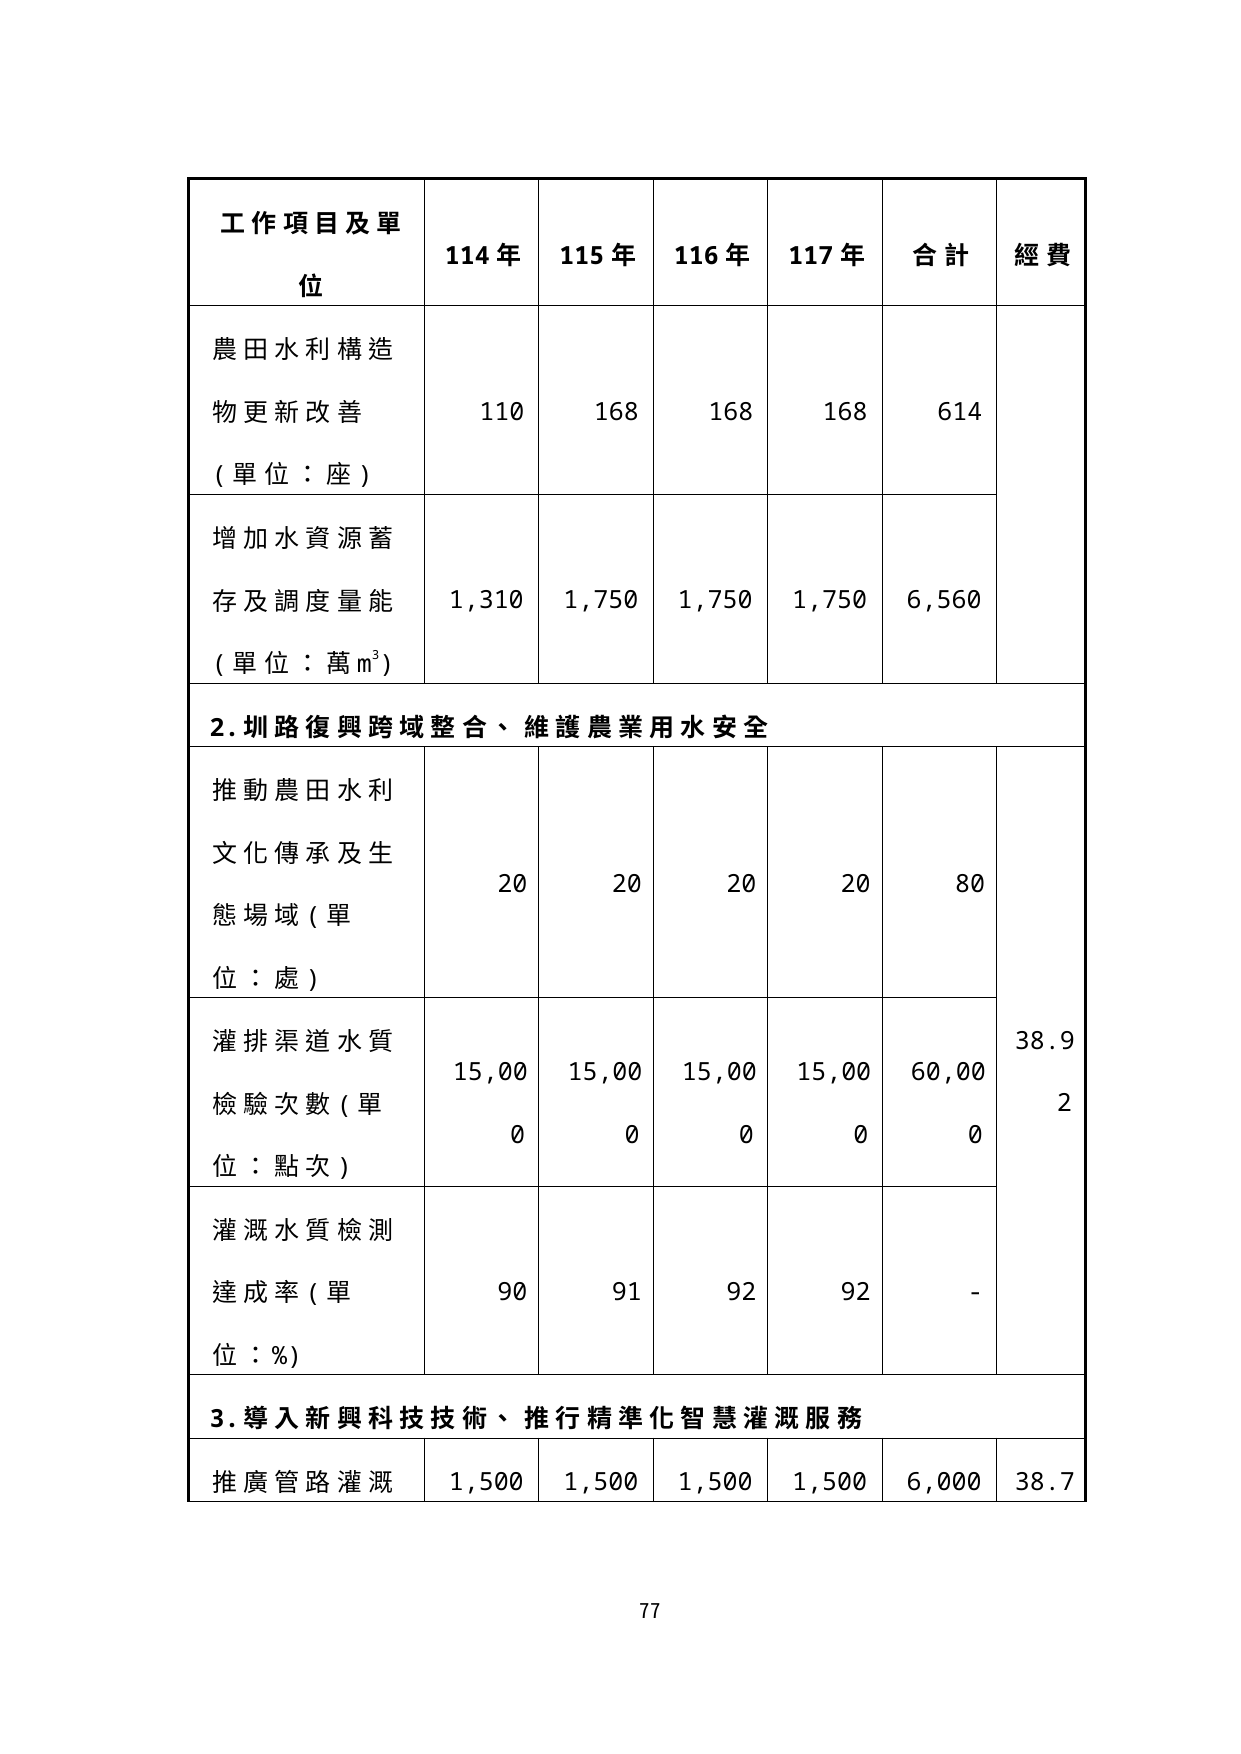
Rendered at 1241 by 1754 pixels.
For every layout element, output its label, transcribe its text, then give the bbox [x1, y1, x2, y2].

table_cell 168 [539, 306, 653, 494]
table_cell 20 [768, 747, 882, 997]
table_cell 灌溉水質檢測達成率(單位：%) [190, 1187, 424, 1374]
table_cell 92 [654, 1187, 767, 1374]
table_cell 90 [425, 1187, 538, 1374]
table_cell 推廣管路灌溉 [190, 1439, 424, 1501]
table_header 114年 [425, 180, 538, 305]
table_cell 3.導入新興科技技術、推行精準化智慧灌溉服務 [190, 1375, 1084, 1438]
table_cell 15,000 [654, 998, 767, 1186]
table_header 合計 [883, 180, 996, 305]
table_cell 168 [768, 306, 882, 494]
table_cell 38.7 [997, 1439, 1084, 1501]
table_header 工作項目及單位 [190, 180, 424, 305]
table_cell 1,500 [768, 1439, 882, 1501]
table_header 117年 [768, 180, 882, 305]
table_cell 灌排渠道水質檢驗次數(單位：點次) [190, 998, 424, 1186]
table_cell 1,750 [539, 495, 653, 682]
table_cell 1,500 [425, 1439, 538, 1501]
table_cell 1,750 [768, 495, 882, 682]
table_cell 2.圳路復興跨域整合、維護農業用水安全 [190, 684, 1084, 746]
table_cell 1,500 [654, 1439, 767, 1501]
table_cell 6,560 [883, 495, 996, 682]
table_header 經費 [997, 180, 1084, 305]
table_cell 農田水利構造物更新改善(單位：座) [190, 306, 424, 494]
table_cell 80 [883, 747, 996, 997]
table_cell 60,000 [883, 998, 996, 1186]
table_cell 15,000 [768, 998, 882, 1186]
table_cell 15,000 [425, 998, 538, 1186]
table_cell 推動農田水利文化傳承及生態場域(單位：處) [190, 747, 424, 997]
table_cell 614 [883, 306, 996, 494]
table_cell 168 [654, 306, 767, 494]
table_cell 20 [654, 747, 767, 997]
table_cell 20 [539, 747, 653, 997]
table_cell 15,000 [539, 998, 653, 1186]
table_cell 增加水資源蓄存及調度量能(單位：萬m3) [190, 495, 424, 682]
table_cell 6,000 [883, 1439, 996, 1501]
table_cell - [883, 1187, 996, 1374]
table_cell 38.92 [997, 747, 1084, 1374]
table_cell 1,750 [654, 495, 767, 682]
table_cell 1,310 [425, 495, 538, 682]
table_header 115年 [539, 180, 653, 305]
table_cell 92 [768, 1187, 882, 1374]
table_cell 20 [425, 747, 538, 997]
table_cell 91 [539, 1187, 653, 1374]
table_cell [997, 306, 1084, 682]
table_header 116年 [654, 180, 767, 305]
table_cell 110 [425, 306, 538, 494]
table_cell 1,500 [539, 1439, 653, 1501]
